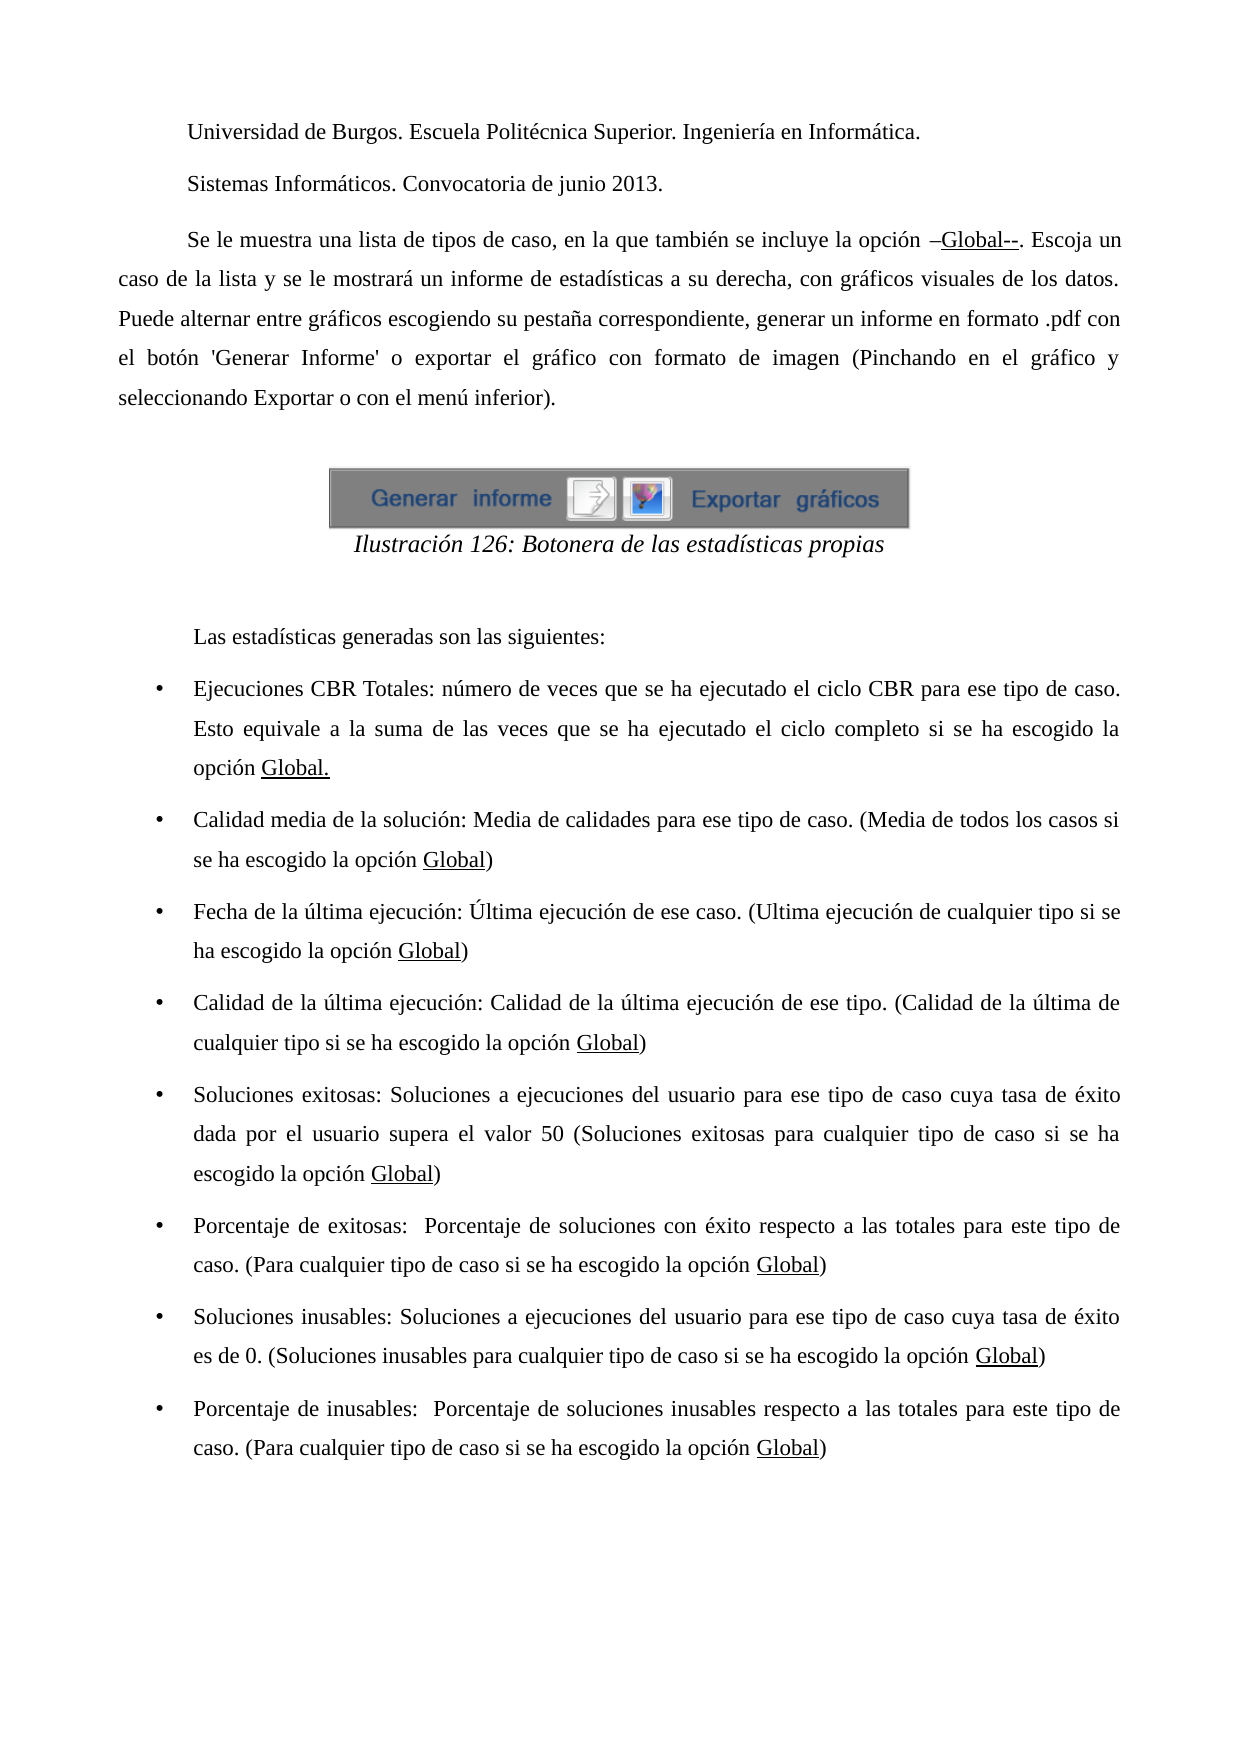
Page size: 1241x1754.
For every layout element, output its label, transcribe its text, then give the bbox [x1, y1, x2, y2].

list Soluciones inusables: Soluciones a ejecuciones del usuario para ese tipo de caso cuya tasa de éxito es de 0. (Soluciones inusables para cualquier tipo de caso si se ha escogido la opción Global) [156, 1303, 1122, 1369]
text Ilustración 126: Botonera de las estadísticas propias [118, 448, 1122, 558]
list Calidad de la última ejecución: Calidad de la última ejecución de ese tipo. (Calidad de la última de cualquier tipo si se ha escogido la opción Global) [156, 989, 1122, 1055]
text Se le muestra una lista de tipos de caso, en la que también se incluye la opción –Global--. Escoja un caso de la lista y se le mostrará un informe de estadísticas a su derecha, con gráficos visuales de los datos. Puede alternar entre gráficos escogiendo su pestaña correspondiente, generar un informe en formato .pdf con el botón 'Generar Informe' o exportar el gráfico con formato de imagen (Pinchando en el gráfico y seleccionando Exportar o con el menú inferior). [118, 226, 1122, 410]
list Calidad media de la solución: Media de calidades para ese tipo de caso. (Media de todos los casos si se ha escogido la opción Global) [156, 806, 1122, 872]
list Porcentaje de exitosas: Porcentaje de soluciones con éxito respecto a las totales para este tipo de caso. (Para cualquier tipo de caso si se ha escogido la opción Global) [156, 1212, 1122, 1277]
list Soluciones exitosas: Soluciones a ejecuciones del usuario para ese tipo de caso cuya tasa de éxito dada por el usuario supera el valor 50 (Soluciones exitosas para cualquier tipo de caso si se ha escogido la opción Global) [156, 1081, 1122, 1186]
list Las estadísticas generadas son las siguientes: [156, 623, 1122, 650]
list Ejecuciones CBR Totales: número de veces que se ha ejecutado el ciclo CBR para ese tipo de caso. Esto equivale a la suma de las veces que se ha ejecutado el ciclo completo si se ha escogido la opción Global. [156, 675, 1122, 781]
list Fecha de la última ejecución: Última ejecución de ese caso. (Ultima ejecución de cualquier tipo si se ha escogido la opción Global) [156, 898, 1122, 964]
list Porcentaje de inusables: Porcentaje de soluciones inusables respecto a las totales para este tipo de caso. (Para cualquier tipo de caso si se ha escogido la opción Global) [156, 1394, 1122, 1460]
